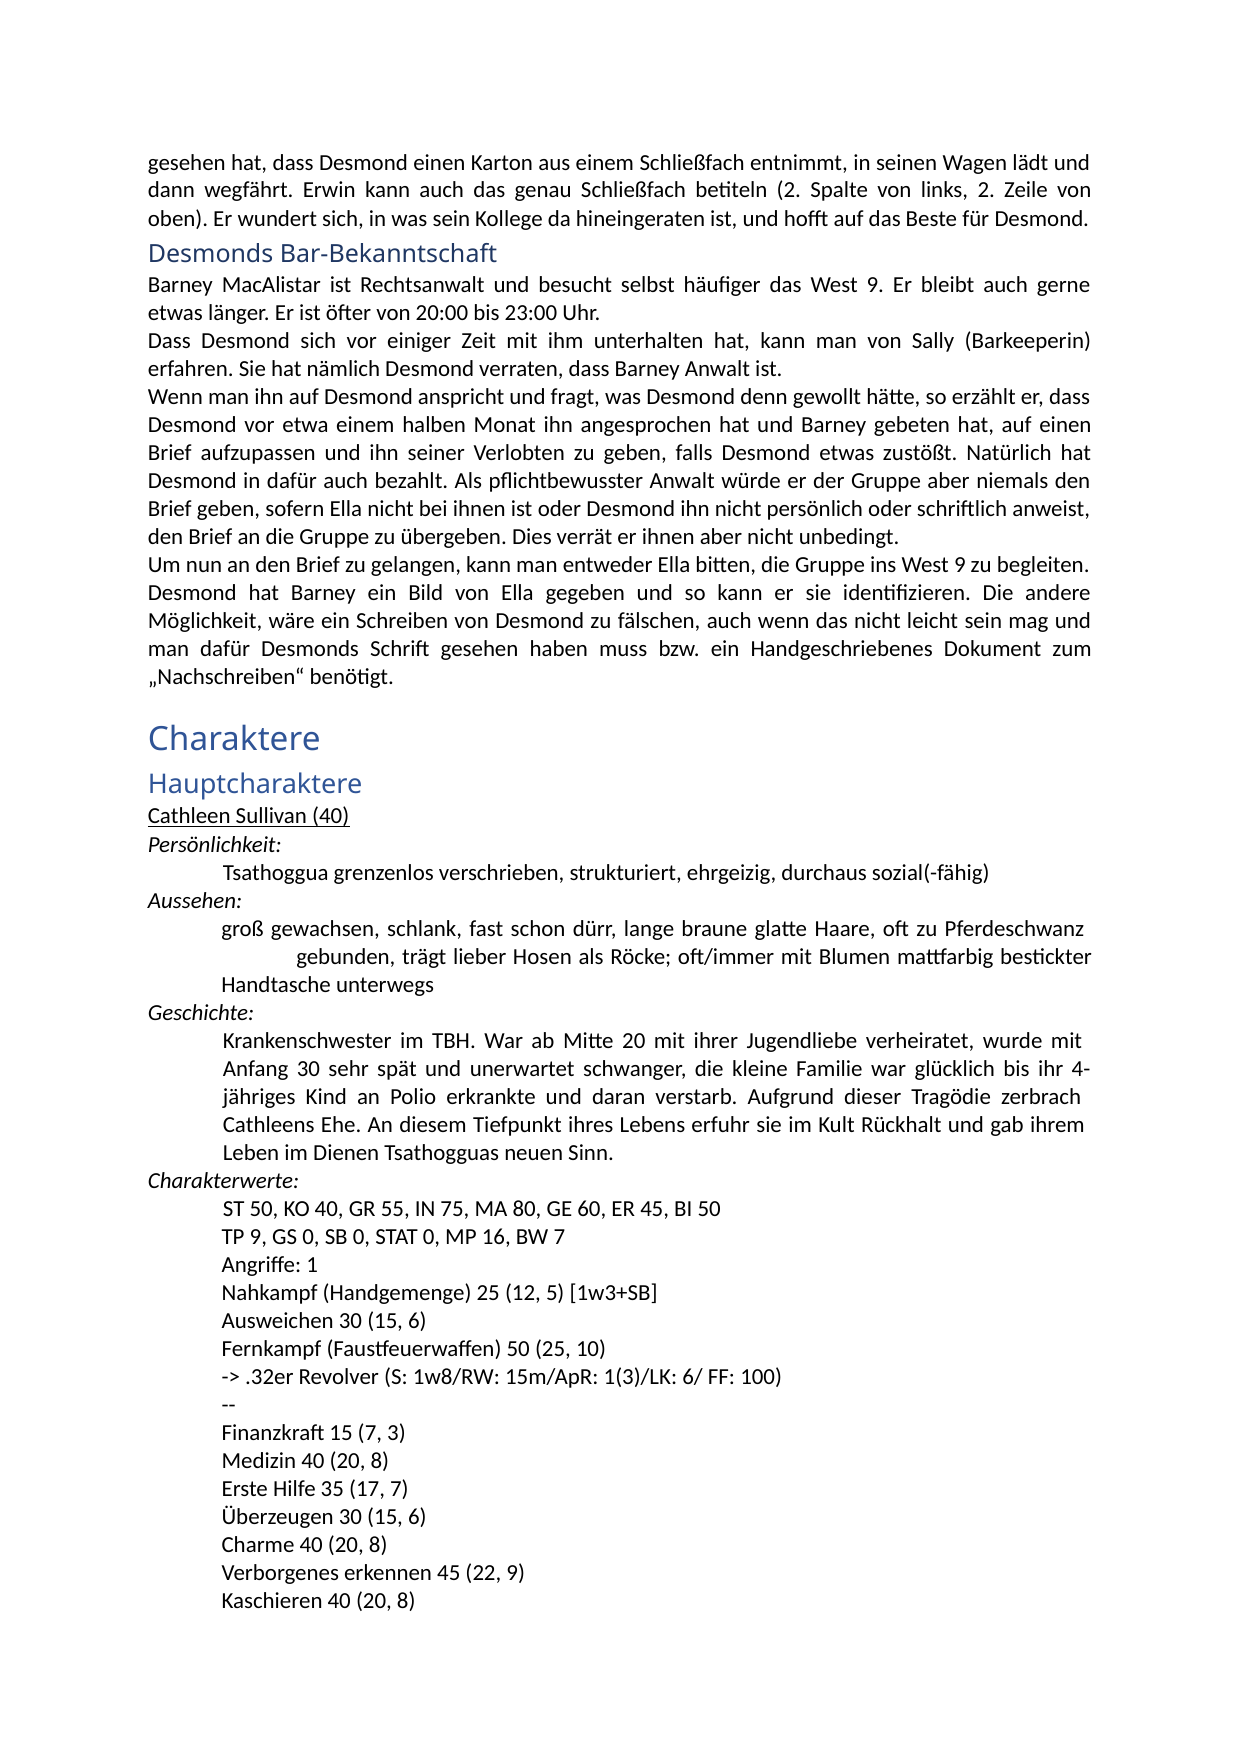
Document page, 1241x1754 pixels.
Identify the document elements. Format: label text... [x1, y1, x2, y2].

text Charakterwerte: [148, 1166, 1093, 1194]
text Krankenschwester im TBH. War ab Mitte 20 mit ihrer Jugendliebe verheiratet, wurde mit Anfang 30 sehr spät und unerwartet schwanger, die kleine Familie war glücklich bis ihr 4- jähriges Kind an Polio erkrankte und daran verstarb. Aufgrund dieser Tragödie zerbrach Cathleens Ehe. An diesem Tiefpunkt ihres Lebens erfuhr sie im Kult Rückhalt und gab ihrem Leben im Dienen Tsathogguas neuen Sinn. [148, 1026, 1093, 1166]
text Ausweichen 30 (15, 6) [221, 1306, 1093, 1334]
text -> .32er Revolver (S: 1w8/RW: 15m/ApR: 1(3)/LK: 6/ FF: 100) [221, 1362, 1093, 1390]
text -- [221, 1390, 1093, 1418]
text TP 9, GS 0, SB 0, STAT 0, MP 16, BW 7 [221, 1222, 1093, 1250]
text Kaschieren 40 (20, 8) [221, 1586, 1093, 1614]
text Erste Hilfe 35 (17, 7) [221, 1474, 1093, 1502]
text Um nun an den Brief zu gelangen, kann man entweder Ella bitten, die Gruppe ins West 9 zu begleiten. Desmond hat Barney ein Bild von Ella gegeben und so kann er sie identifizieren. Die andere Möglichkeit, wäre ein Schreiben von Desmond zu fälschen, auch wenn das nicht leicht sein mag und man dafür Desmonds Schrift gesehen haben muss bzw. ein Handgeschriebenes Dokument zum „Nachschreiben“ benötigt. [148, 550, 1093, 690]
text Verborgenes erkennen 45 (22, 9) [221, 1558, 1093, 1586]
text Fernkampf (Faustfeuerwaffen) 50 (25, 10) [221, 1334, 1093, 1362]
text groß gewachsen, schlank, fast schon dürr, lange braune glatte Haare, oft zu Pferdeschwanz gebunden, trägt lieber Hosen als Röcke; oft/immer mit Blumen mattfarbig bestickter Handtasche unterwegs [221, 914, 1093, 998]
subtitle Desmonds Bar-Bekanntschaft [148, 236, 1093, 270]
subtitle Charaktere [148, 715, 1093, 761]
subtitle Hauptcharaktere [148, 765, 1093, 802]
text Angriffe: 1 [221, 1250, 1093, 1278]
text Finanzkraft 15 (7, 3) [221, 1418, 1093, 1446]
text Geschichte: [148, 998, 1093, 1026]
text ST 50, KO 40, GR 55, IN 75, MA 80, GE 60, ER 45, BI 50 [148, 1194, 1093, 1222]
text Medizin 40 (20, 8) [221, 1446, 1093, 1474]
text Barney MacAlistar ist Rechtsanwalt und besucht selbst häufiger das West 9. Er bleibt auch gerne etwas länger. Er ist öfter von 20:00 bis 23:00 Uhr. [148, 270, 1093, 326]
text Charme 40 (20, 8) [221, 1530, 1093, 1558]
text Überzeugen 30 (15, 6) [148, 1502, 1093, 1530]
text Aussehen: [148, 886, 1093, 914]
text gesehen hat, dass Desmond einen Karton aus einem Schließfach entnimmt, in seinen Wagen lädt und dann wegfährt. Erwin kann auch das genau Schließfach betiteln (2. Spalte von links, 2. Zeile von oben). Er wundert sich, in was sein Kollege da hineingeraten ist, und hofft auf das Beste für Desmond. [148, 148, 1093, 232]
text Nahkampf (Handgemenge) 25 (12, 5) [1w3+SB] [221, 1278, 1093, 1306]
text Persönlichkeit: [148, 830, 1093, 858]
text Dass Desmond sich vor einiger Zeit mit ihm unterhalten hat, kann man von Sally (Barkeeperin) erfahren. Sie hat nämlich Desmond verraten, dass Barney Anwalt ist. [148, 326, 1093, 382]
text Tsathoggua grenzenlos verschrieben, strukturiert, ehrgeizig, durchaus sozial(-fähig) [148, 858, 1093, 886]
text Wenn man ihn auf Desmond anspricht und fragt, was Desmond denn gewollt hätte, so erzählt er, dass Desmond vor etwa einem halben Monat ihn angesprochen hat und Barney gebeten hat, auf einen Brief aufzupassen und ihn seiner Verlobten zu geben, falls Desmond etwas zustößt. Natürlich hat Desmond in dafür auch bezahlt. Als pflichtbewusster Anwalt würde er der Gruppe aber niemals den Brief geben, sofern Ella nicht bei ihnen ist oder Desmond ihn nicht persönlich oder schriftlich anweist, den Brief an die Gruppe zu übergeben. Dies verrät er ihnen aber nicht unbedingt. [148, 382, 1093, 550]
text Cathleen Sullivan (40) [148, 802, 1093, 830]
